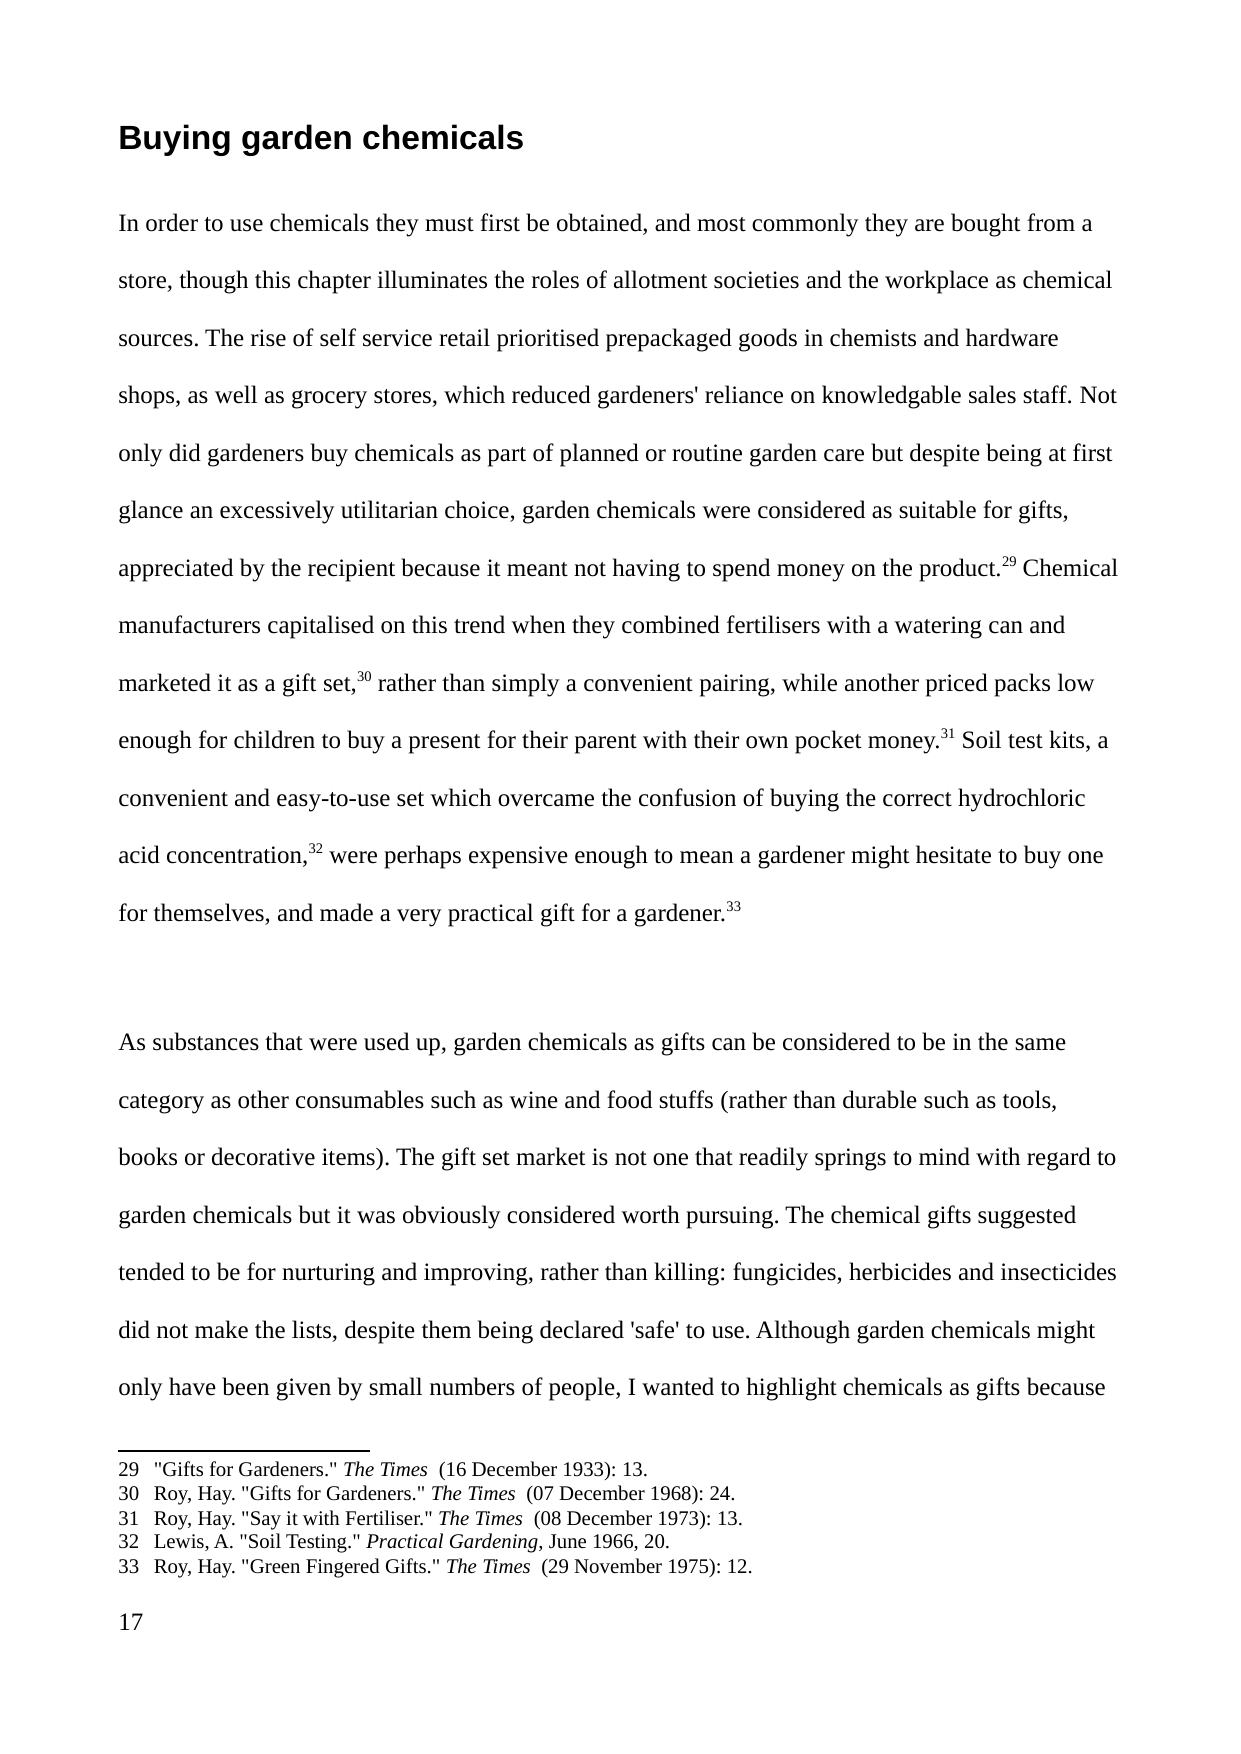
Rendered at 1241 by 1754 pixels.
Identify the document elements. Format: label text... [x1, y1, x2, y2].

text Roy, Hay. "Say it with Fertiliser." The Times (08 December 1973): 13. [118, 1505, 1122, 1529]
text In order to use chemicals they must first be obtained, and most commonly they are bought from a store, though this chapter illuminates the roles of allotment societies and the workplace as chemical sources. The rise of self service retail prioritised prepackaged goods in chemists and hardware shops, as well as grocery stores, which reduced gardeners' reliance on knowledgable sales staff. Not only did gardeners buy chemicals as part of planned or routine garden care but despite being at first glance an excessively utilitarian choice, garden chemicals were considered as suitable for gifts, appreciated by the recipient because it meant not having to spend money on the product. Chemical manufacturers capitalised on this trend when they combined fertilisers with a watering can and marketed it as a gift set, rather than simply a convenient pairing, while another priced packs low enough for children to buy a present for their parent with their own pocket money. Soil test kits, a convenient and easy-to-use set which overcame the confusion of buying the correct hydrochloric acid concentration, were perhaps expensive enough to mean a gardener might hesitate to buy one for themselves, and made a very practical gift for a gardener. [118, 208, 1122, 927]
text "Gifts for Gardeners." The Times (16 December 1933): 13. [118, 1457, 1122, 1481]
subtitle Buying garden chemicals [118, 118, 1122, 157]
text Roy, Hay. "Green Fingered Gifts." The Times (29 November 1975): 12. [118, 1553, 1122, 1578]
text Lewis, A. "Soil Testing." Practical Gardening, June 1966, 20. [118, 1529, 1122, 1553]
text As substances that were used up, garden chemicals as gifts can be considered to be in the same category as other consumables such as wine and food stuffs (rather than durable such as tools, books or decorative items). The gift set market is not one that readily springs to mind with regard to garden chemicals but it was obviously considered worth pursuing. The chemical gifts suggested tended to be for nurturing and improving, rather than killing: fungicides, herbicides and insecticides did not make the lists, despite them being declared 'safe' to use. Although garden chemicals might only have been given by small numbers of people, I wanted to highlight chemicals as gifts because [118, 1027, 1122, 1401]
text Roy, Hay. "Gifts for Gardeners." The Times (07 December 1968): 24. [118, 1481, 1122, 1505]
